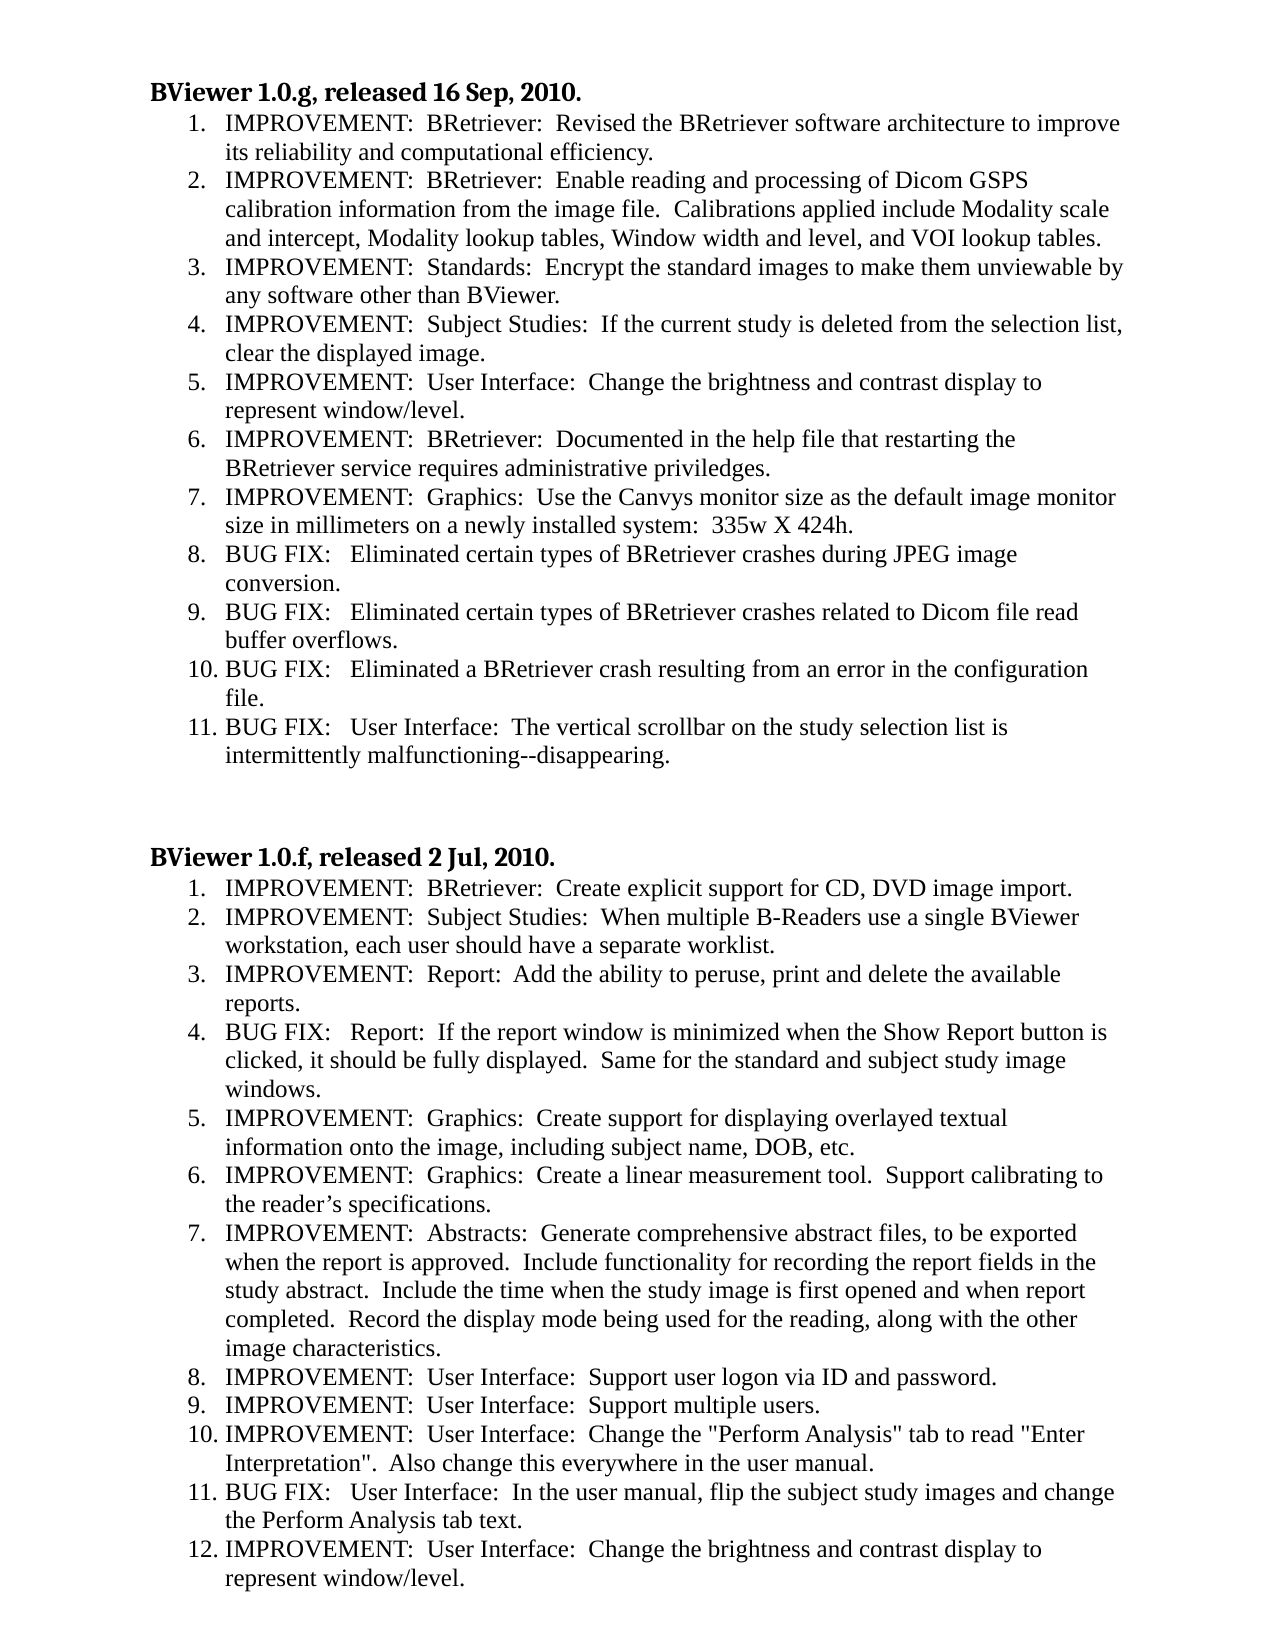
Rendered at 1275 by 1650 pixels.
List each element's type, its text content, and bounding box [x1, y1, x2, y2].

list BUG FIX: User Interface: In the user manual, flip the subject study images and change the Perform Analysis tab text. [187, 1477, 1125, 1534]
list IMPROVEMENT: User Interface: Change the "Perform Analysis" tab to read "Enter Interpretation". Also change this everywhere in the user manual. [187, 1419, 1125, 1477]
list IMPROVEMENT: Standards: Encrypt the standard images to make them unviewable by any software other than BViewer. [187, 252, 1125, 309]
list BUG FIX: Eliminated certain types of BRetriever crashes related to Dicom file read buffer overflows. [187, 597, 1125, 654]
list IMPROVEMENT: Subject Studies: If the current study is deleted from the selection list, clear the displayed image. [187, 309, 1125, 367]
list BUG FIX: Report: If the report window is minimized when the Show Report button is clicked, it should be fully displayed. Same for the standard and subject study image windows. [187, 1017, 1125, 1103]
subtitle BViewer 1.0.f, released 2 Jul, 2010. [150, 842, 1125, 873]
list IMPROVEMENT: User Interface: Support user logon via ID and password. [187, 1362, 1125, 1391]
list IMPROVEMENT: BRetriever: Create explicit support for CD, DVD image import. [187, 873, 1125, 902]
list IMPROVEMENT: Report: Add the ability to peruse, print and delete the available reports. [187, 959, 1125, 1017]
list BUG FIX: Eliminated certain types of BRetriever crashes during JPEG image conversion. [187, 539, 1125, 597]
list IMPROVEMENT: Graphics: Create a linear measurement tool. Support calibrating to the reader’s specifications. [187, 1161, 1125, 1218]
list BUG FIX: User Interface: The vertical scrollbar on the study selection list is intermittently malfunctioning--disappearing. [187, 712, 1125, 769]
list IMPROVEMENT: Subject Studies: When multiple B-Readers use a single BViewer workstation, each user should have a separate worklist. [187, 902, 1125, 959]
list IMPROVEMENT: Graphics: Use the Canvys monitor size as the default image monitor size in millimeters on a newly installed system: 335w X 424h. [187, 482, 1125, 539]
list IMPROVEMENT: User Interface: Change the brightness and contrast display to represent window/level. [187, 367, 1125, 424]
list IMPROVEMENT: BRetriever: Documented in the help file that restarting the BRetriever service requires administrative priviledges. [187, 424, 1125, 482]
list IMPROVEMENT: User Interface: Support multiple users. [187, 1391, 1125, 1419]
list BUG FIX: Eliminated a BRetriever crash resulting from an error in the configuration file. [187, 654, 1125, 712]
list IMPROVEMENT: BRetriever: Enable reading and processing of Dicom GSPS calibration information from the image file. Calibrations applied include Modality scale and intercept, Modality lookup tables, Window width and level, and VOI lookup tables. [187, 165, 1125, 252]
list IMPROVEMENT: Graphics: Create support for displaying overlayed textual information onto the image, including subject name, DOB, etc. [187, 1103, 1125, 1161]
subtitle BViewer 1.0.g, released 16 Sep, 2010. [150, 77, 1125, 108]
list IMPROVEMENT: User Interface: Change the brightness and contrast display to represent window/level. [187, 1534, 1125, 1592]
list IMPROVEMENT: BRetriever: Revised the BRetriever software architecture to improve its reliability and computational efficiency. [187, 108, 1125, 165]
list IMPROVEMENT: Abstracts: Generate comprehensive abstract files, to be exported when the report is approved. Include functionality for recording the report fields in the study abstract. Include the time when the study image is first opened and when report completed. Record the display mode being used for the reading, along with the other image characteristics. [187, 1218, 1125, 1362]
